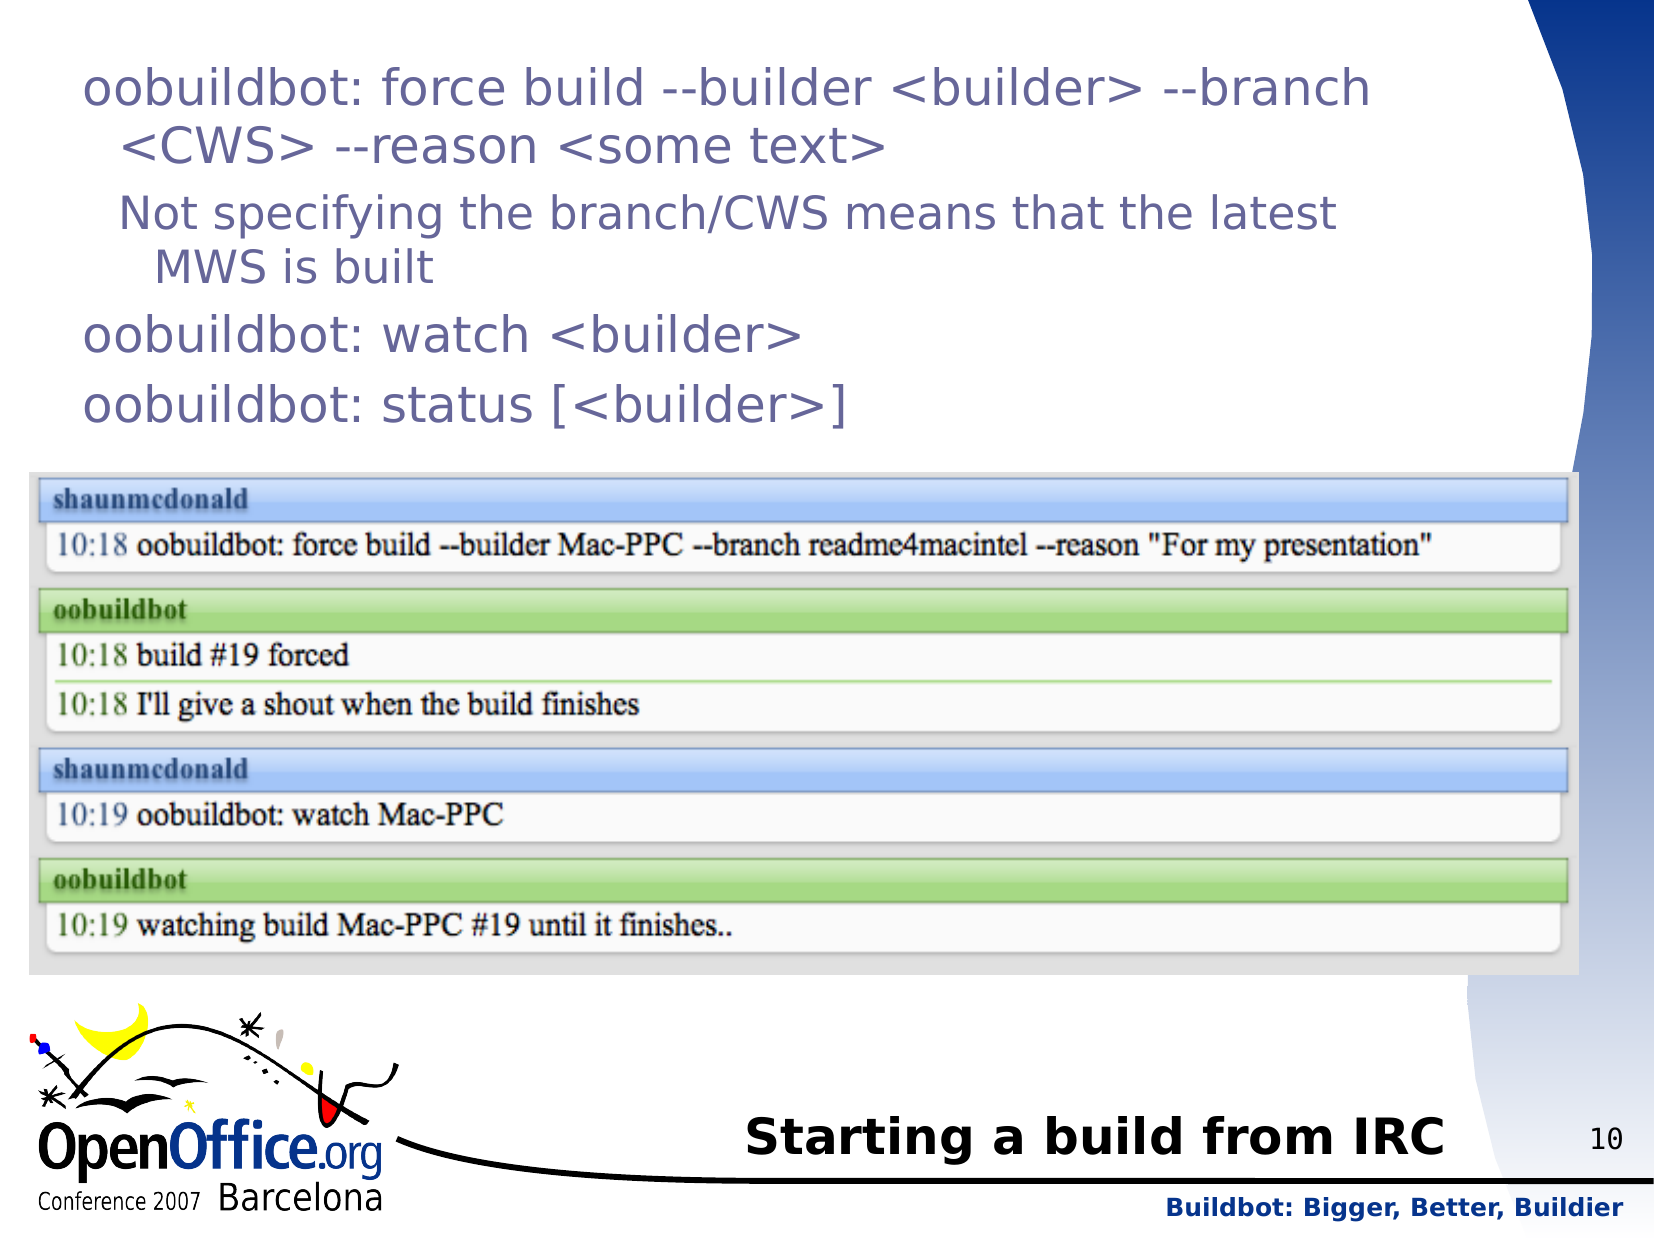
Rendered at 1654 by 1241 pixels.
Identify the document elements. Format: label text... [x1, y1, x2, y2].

picture [29, 1003, 399, 1211]
picture [29, 472, 1579, 975]
list oobuildbot: force build --builder <builder> --branch <CWS> --reason <some text> Not specifying the branch/CWS means that the latest MWS is built oobuildbot: watch <builder> oobuildbot: status [<builder>] [59, 59, 1418, 931]
title Starting a build from IRC [531, 1092, 1447, 1182]
